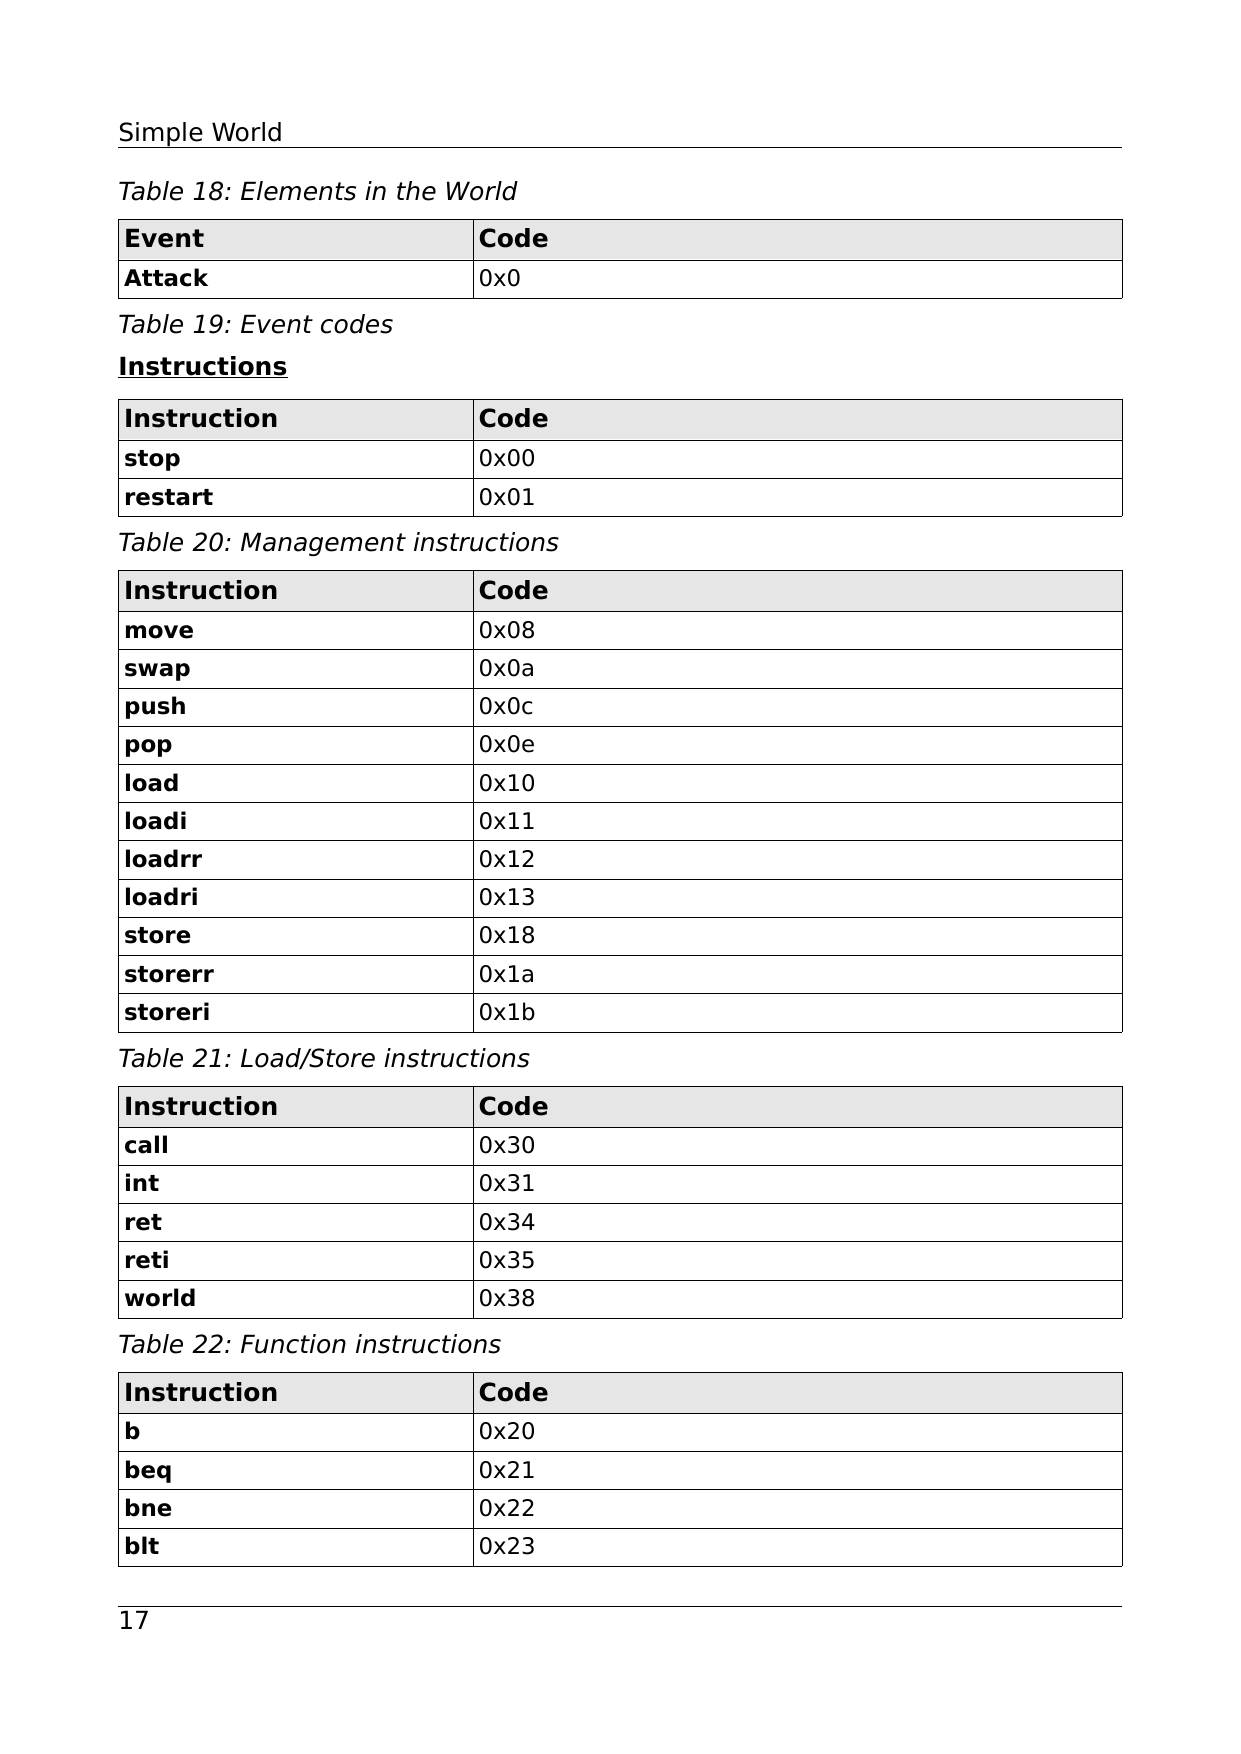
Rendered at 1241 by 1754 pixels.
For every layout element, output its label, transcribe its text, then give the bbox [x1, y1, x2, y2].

table_cell beq [119, 1452, 473, 1489]
table_cell loadrr [119, 841, 473, 879]
table_cell stop [119, 441, 473, 478]
table_cell 0x23 [474, 1529, 1122, 1566]
table_cell 0x0 [474, 261, 1122, 298]
table_header Code [474, 1087, 1122, 1127]
text Table 18: Elements in the World [118, 177, 1122, 206]
text Table 22: Function instructions [118, 1330, 1122, 1359]
table_cell 0x08 [474, 612, 1122, 649]
table_cell call [119, 1128, 473, 1165]
table_cell push [119, 689, 473, 726]
table_cell 0x38 [474, 1281, 1122, 1318]
table_cell 0x35 [474, 1242, 1122, 1279]
table_cell move [119, 612, 473, 649]
table_header Instruction [119, 1087, 473, 1127]
table_cell 0x01 [474, 479, 1122, 516]
table_header Code [474, 1373, 1122, 1413]
table_cell world [119, 1281, 473, 1318]
text Table 20: Management instructions [118, 529, 1122, 558]
table_cell 0x1b [474, 994, 1122, 1032]
table_header Event [119, 220, 473, 259]
table_header Code [474, 571, 1122, 611]
table_cell blt [119, 1529, 473, 1566]
table_cell 0x0e [474, 727, 1122, 764]
table_cell 0x20 [474, 1414, 1122, 1451]
table_cell 0x10 [474, 765, 1122, 802]
table_cell 0x00 [474, 441, 1122, 478]
table_cell 0x22 [474, 1490, 1122, 1527]
table_cell 0x0a [474, 650, 1122, 687]
table_cell loadri [119, 880, 473, 917]
text Table 19: Event codes [118, 310, 1122, 339]
table_cell 0x18 [474, 918, 1122, 955]
table_cell 0x30 [474, 1128, 1122, 1165]
table_cell restart [119, 479, 473, 516]
table_cell 0x31 [474, 1166, 1122, 1203]
table_cell 0x12 [474, 841, 1122, 879]
table_header Code [474, 220, 1122, 259]
table_header Code [474, 400, 1122, 439]
table_cell 0x1a [474, 956, 1122, 993]
table_cell reti [119, 1242, 473, 1279]
title Instructions [118, 352, 1122, 381]
table_cell storeri [119, 994, 473, 1032]
table_cell storerr [119, 956, 473, 993]
table_header Instruction [119, 1373, 473, 1413]
table_cell store [119, 918, 473, 955]
table_cell bne [119, 1490, 473, 1527]
table_cell Attack [119, 261, 473, 298]
table_cell 0x21 [474, 1452, 1122, 1489]
table_cell pop [119, 727, 473, 764]
table_header Instruction [119, 400, 473, 439]
table_cell 0x34 [474, 1204, 1122, 1241]
table_cell b [119, 1414, 473, 1451]
table_cell swap [119, 650, 473, 687]
table_cell 0x11 [474, 803, 1122, 840]
table_cell 0x13 [474, 880, 1122, 917]
table_cell ret [119, 1204, 473, 1241]
table_cell 0x0c [474, 689, 1122, 726]
text Table 21: Load/Store instructions [118, 1044, 1122, 1073]
table_cell int [119, 1166, 473, 1203]
table_cell loadi [119, 803, 473, 840]
table_cell load [119, 765, 473, 802]
table_header Instruction [119, 571, 473, 611]
